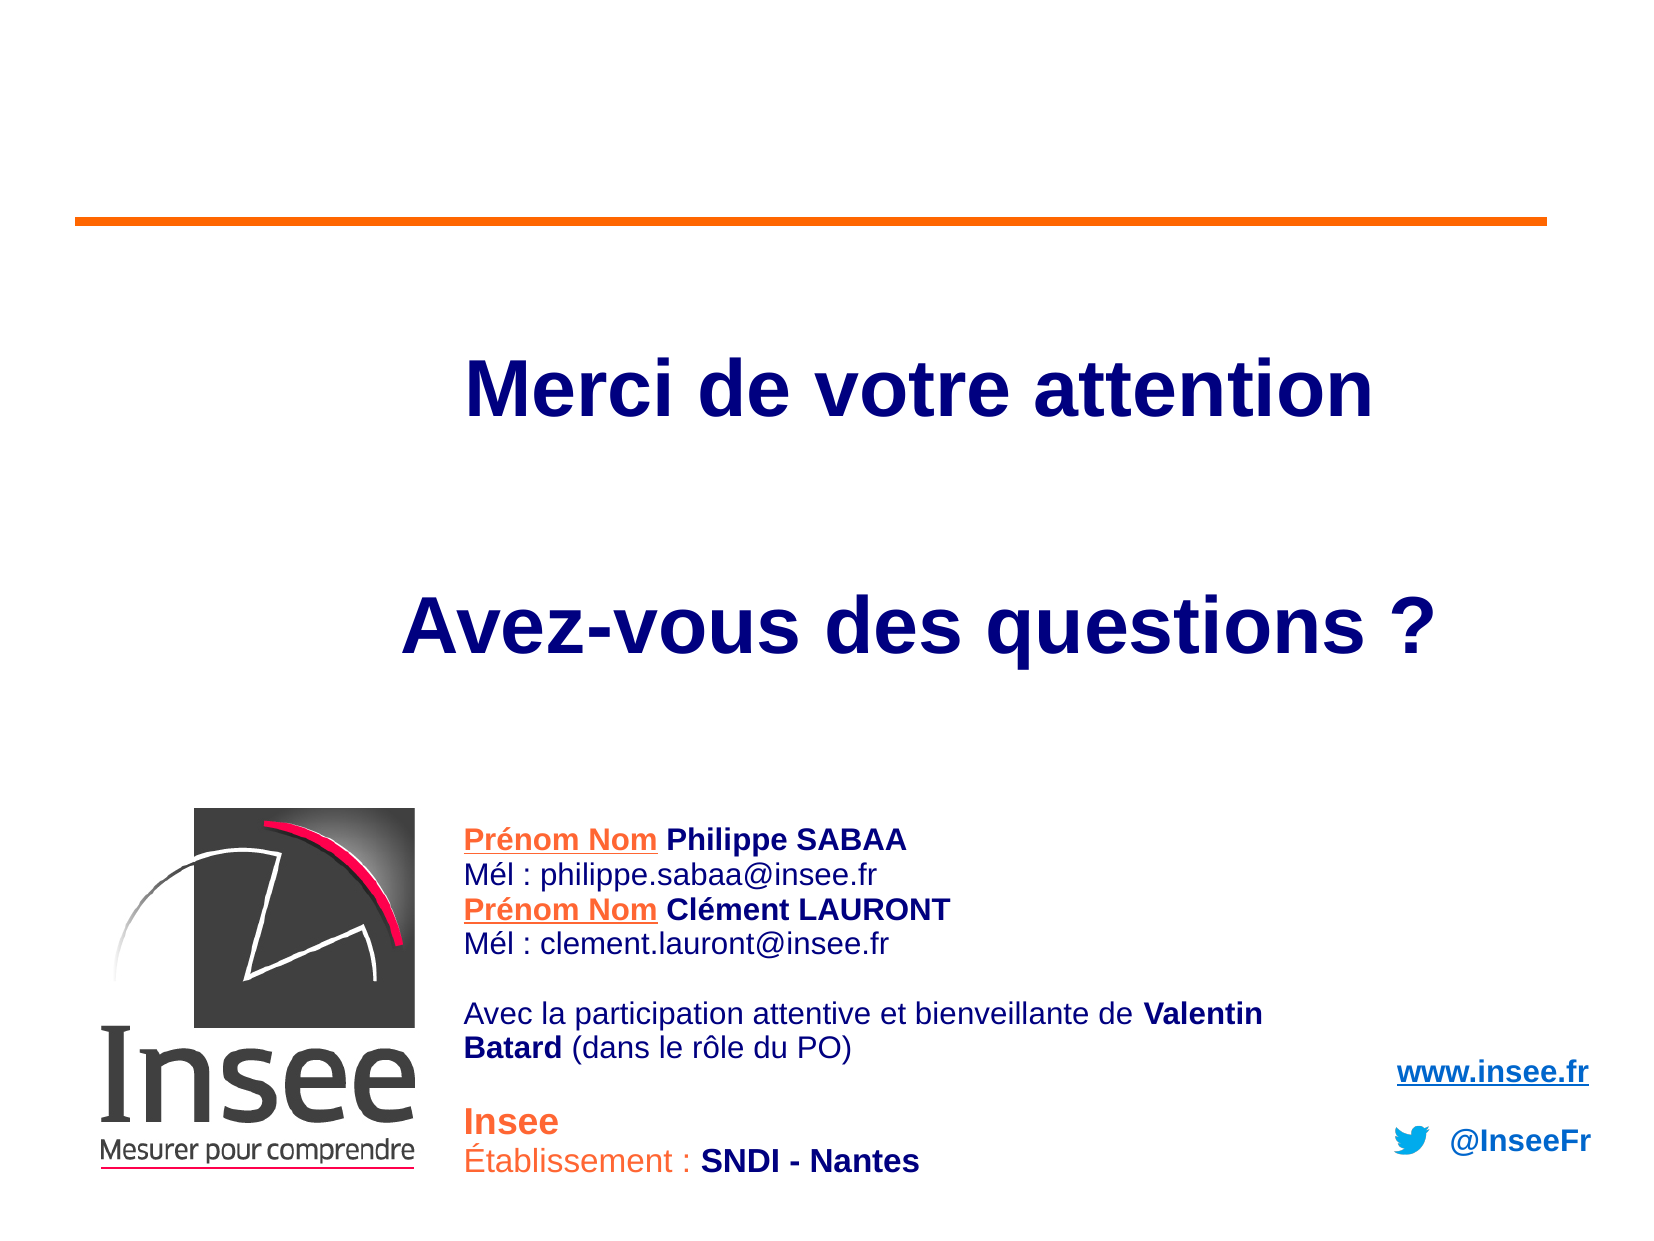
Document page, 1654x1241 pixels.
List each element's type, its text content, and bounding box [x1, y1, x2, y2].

picture [1382, 1111, 1442, 1170]
text_box Prénom Nom Philippe SABAA Mél : philippe.sabaa@insee.fr Prénom Nom Clément LAURONT Mél : clement.lauront@insee.fr Avec la participation attentive et bienveillante de Valentin Batard (dans le rôle du PO) Insee Établissement : SNDI - Nantes [448, 814, 1335, 1187]
list Merci de votre attention Avez-vous des questions ? [271, 343, 1501, 674]
picture [70, 780, 446, 1195]
